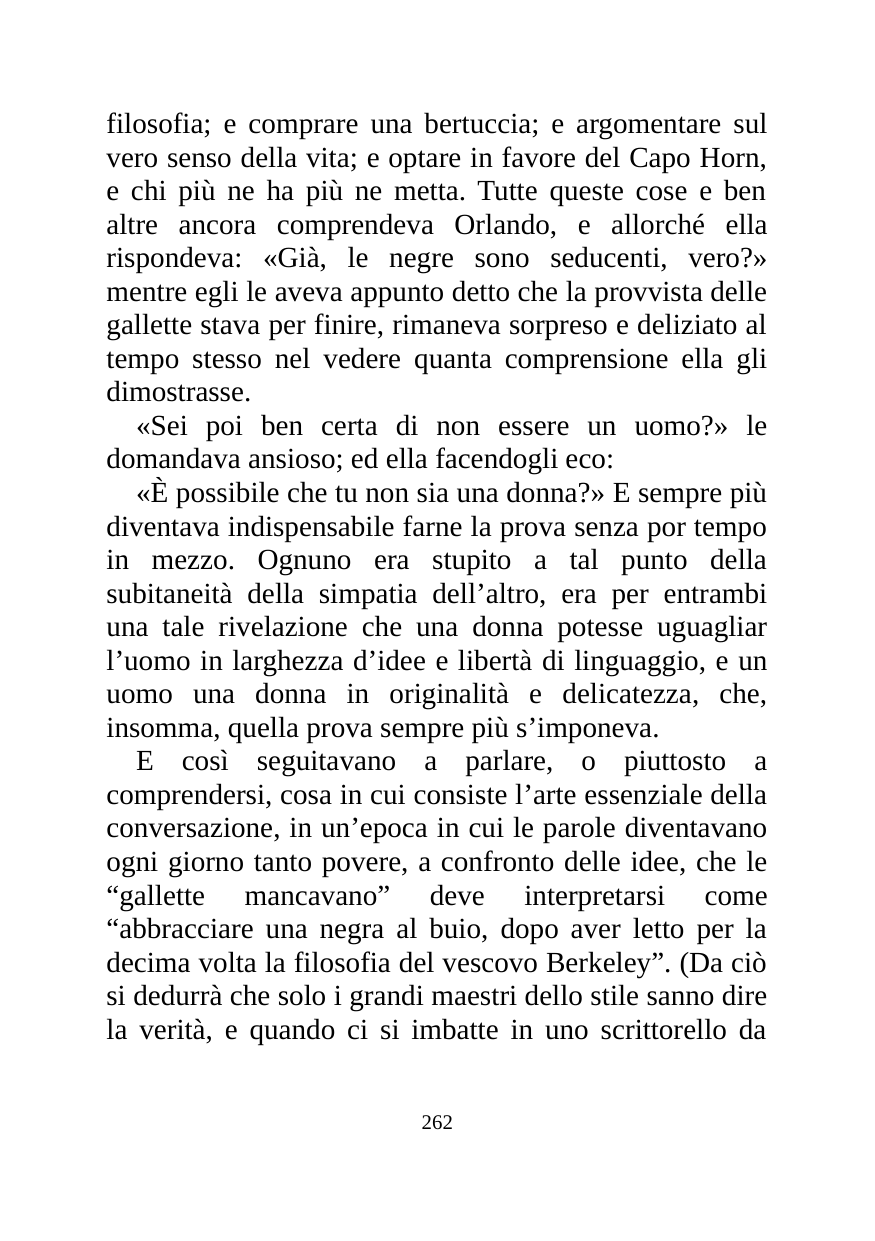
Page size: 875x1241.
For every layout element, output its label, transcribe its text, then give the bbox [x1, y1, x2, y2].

text E così seguitavano a parlare, o piuttosto a comprendersi, cosa in cui consiste l’arte essenziale della conversazione, in un’epoca in cui le parole diventavano ogni giorno tanto povere, a confronto delle idee, che le “gallette mancavano” deve interpretarsi come “abbracciare una negra al buio, dopo aver letto per la decima volta la filosofia del vescovo Berkeley”. (Da ciò si dedurrà che solo i grandi maestri dello stile sanno dire la verità, e quando ci si imbatte in uno scrittorello da [106, 743, 768, 1045]
text «Sei poi ben certa di non essere un uomo?» le domandava ansioso; ed ella facendogli eco: [106, 408, 768, 475]
text filosofia; e comprare una bertuccia; e argomentare sul vero senso della vita; e optare in favore del Capo Horn, e chi più ne ha più ne metta. Tutte queste cose e ben altre ancora comprendeva Orlando, e allorché ella rispondeva: «Già, le negre sono seducenti, vero?» mentre egli le aveva appunto detto che la provvista delle gallette stava per finire, rimaneva sorpreso e deliziato al tempo stesso nel vedere quanta comprensione ella gli dimostrasse. [106, 106, 768, 408]
text «È possibile che tu non sia una donna?» E sempre più diventava indispensabile farne la prova senza por tempo in mezzo. Ognuno era stupito a tal punto della subitaneità della simpatia dell’altro, era per entrambi una tale rivelazione che una donna potesse uguagliar l’uomo in larghezza d’idee e libertà di linguaggio, e un uomo una donna in originalità e delicatezza, che, insomma, quella prova sempre più s’imponeva. [106, 475, 768, 743]
